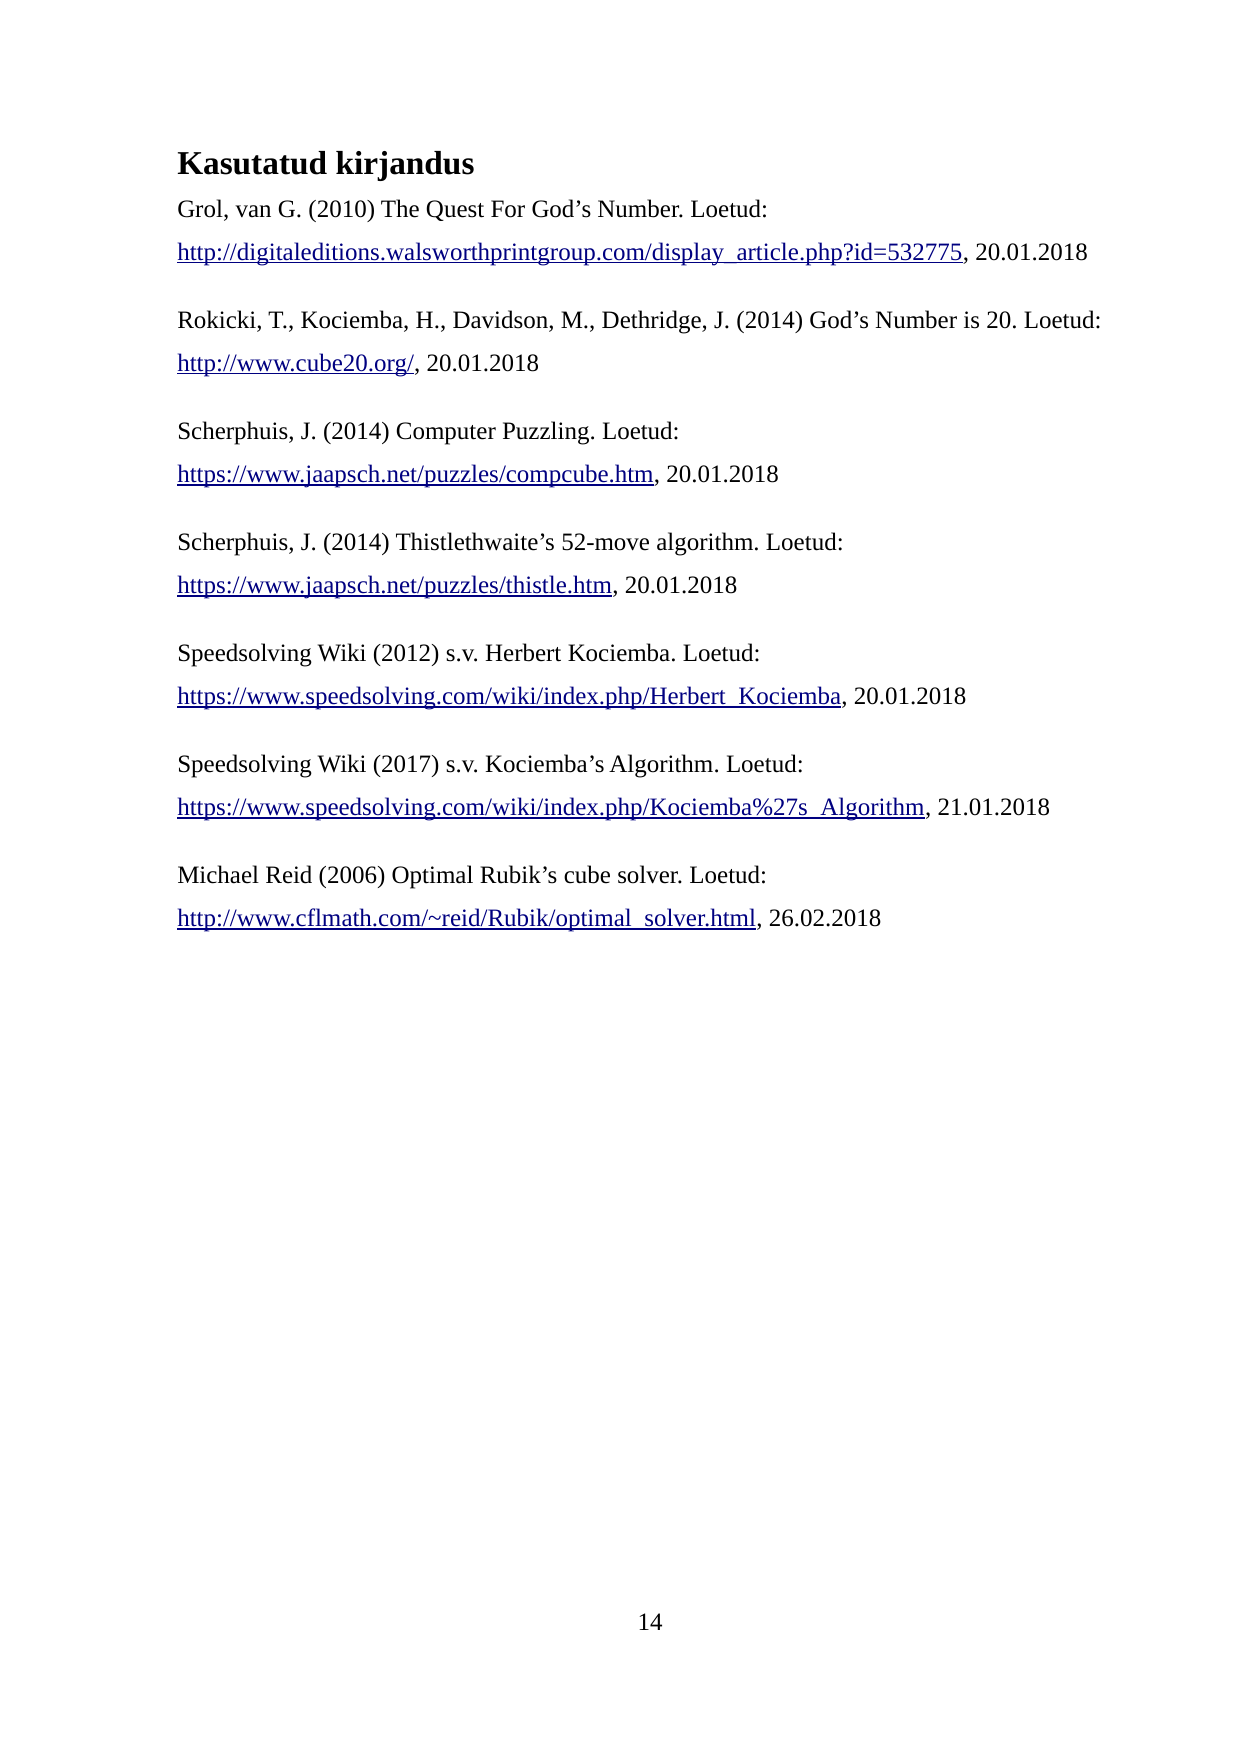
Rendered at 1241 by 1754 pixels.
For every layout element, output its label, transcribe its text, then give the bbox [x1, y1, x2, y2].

text Michael Reid (2006) Optimal Rubik’s cube solver. Loetud: http://www.cflmath.com/~reid/Rubik/optimal_solver.html, 26.02.2018 [177, 860, 1122, 932]
subtitle Kasutatud kirjandus [177, 143, 1122, 181]
text Speedsolving Wiki (2017) s.v. Kociemba’s Algorithm. Loetud: https://www.speedsolving.com/wiki/index.php/Kociemba%27s_Algorithm, 21.01.2018 [177, 749, 1122, 821]
text Rokicki, T., Kociemba, H., Davidson, M., Dethridge, J. (2014) God’s Number is 20. Loetud: http://www.cube20.org/, 20.01.2018 [177, 305, 1122, 377]
text Grol, van G. (2010) The Quest For God’s Number. Loetud: http://digitaleditions.walsworthprintgroup.com/display_article.php?id=532775, 20.01.2018 [177, 194, 1122, 266]
text Speedsolving Wiki (2012) s.v. Herbert Kociemba. Loetud: https://www.speedsolving.com/wiki/index.php/Herbert_Kociemba, 20.01.2018 [177, 638, 1122, 710]
text Scherphuis, J. (2014) Computer Puzzling. Loetud: https://www.jaapsch.net/puzzles/compcube.htm, 20.01.2018 [177, 416, 1122, 488]
text Scherphuis, J. (2014) Thistlethwaite’s 52-move algorithm. Loetud: https://www.jaapsch.net/puzzles/thistle.htm, 20.01.2018 [177, 527, 1122, 599]
